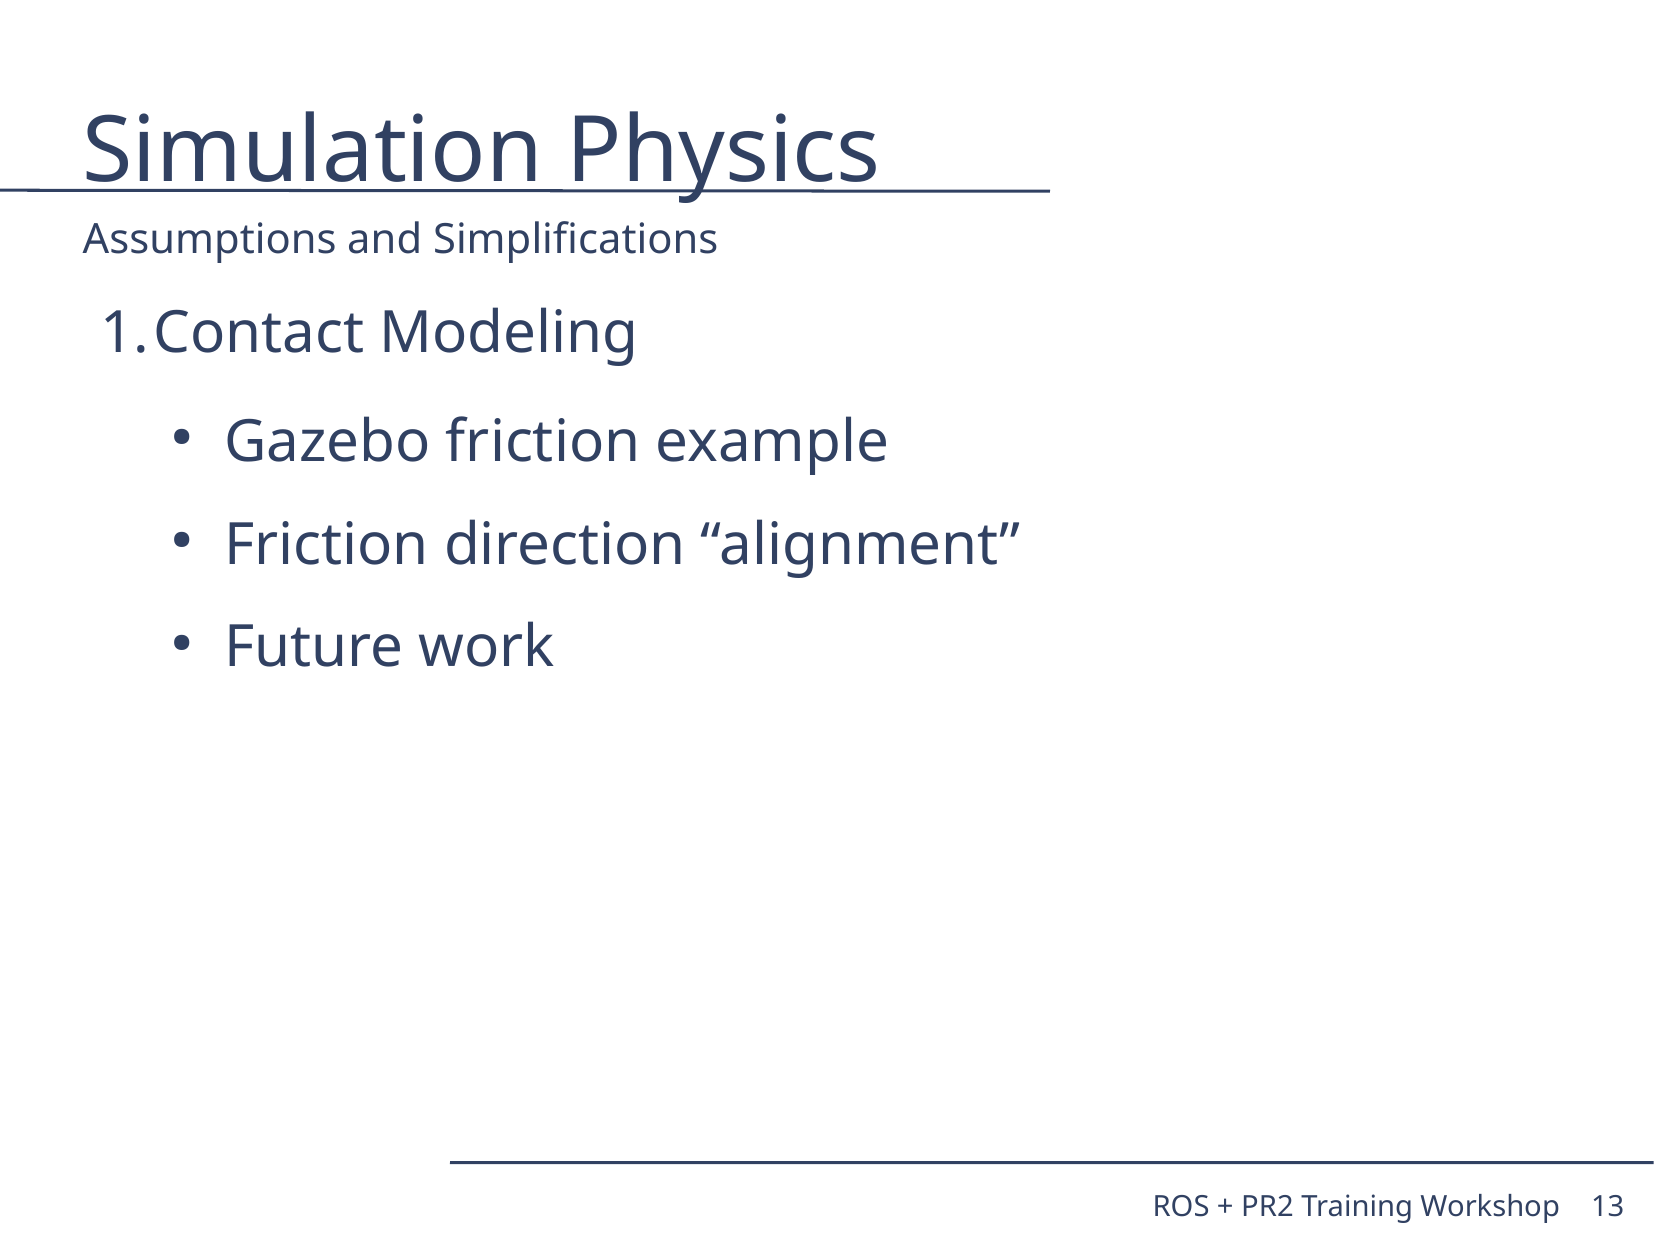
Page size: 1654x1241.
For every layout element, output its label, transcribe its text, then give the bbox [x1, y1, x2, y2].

title Simulation Physics Assumptions and Simplifications [82, 78, 1571, 271]
list Contact Modeling Gazebo friction example Friction direction “alignment” Future work [82, 290, 1571, 1109]
